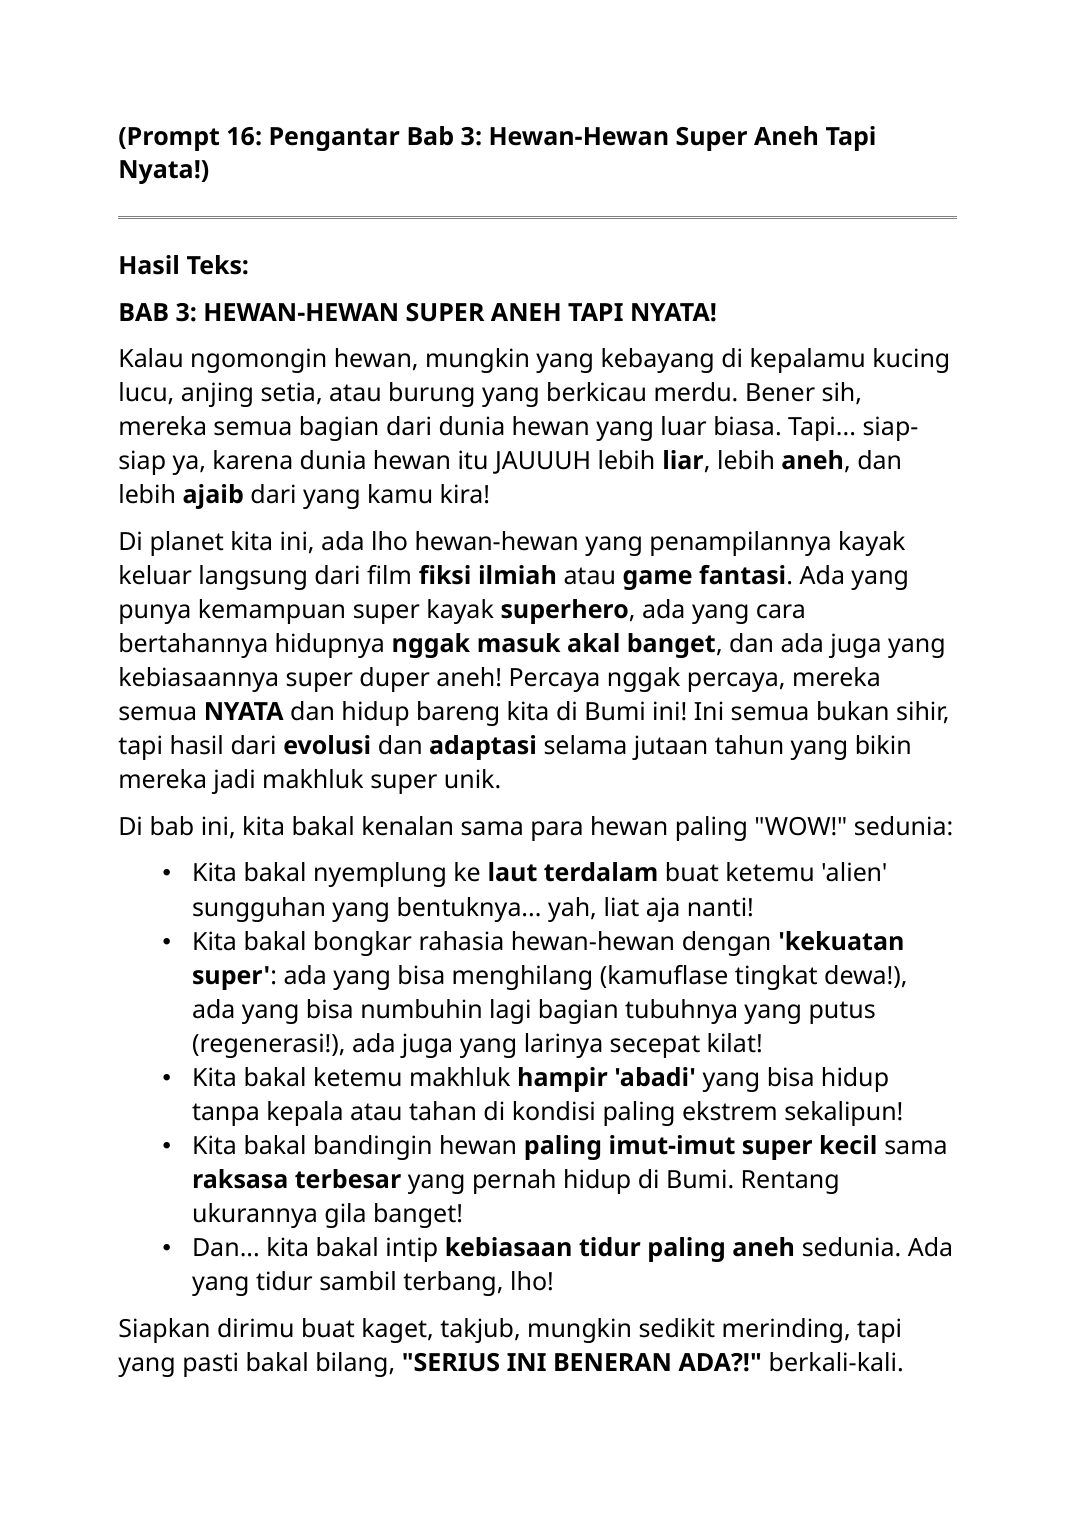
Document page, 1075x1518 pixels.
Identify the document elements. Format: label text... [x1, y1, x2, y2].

text BAB 3: HEWAN-HEWAN SUPER ANEH TAPI NYATA! [118, 294, 957, 328]
list Dan... kita bakal intip kebiasaan tidur paling aneh sedunia. Ada yang tidur sambil terbang, lho! [162, 1230, 957, 1298]
list Kita bakal bongkar rahasia hewan-hewan dengan 'kekuatan super': ada yang bisa menghilang (kamuflase tingkat dewa!), ada yang bisa numbuhin lagi bagian tubuhnya yang putus (regenerasi!), ada juga yang larinya secepat kilat! [162, 923, 957, 1059]
text Di bab ini, kita bakal kenalan sama para hewan paling "WOW!" sedunia: [118, 808, 957, 843]
text (Prompt 16: Pengantar Bab 3: Hewan-Hewan Super Aneh Tapi Nyata!) [118, 118, 957, 186]
text Hasil Teks: [118, 248, 957, 282]
list Kita bakal bandingin hewan paling imut-imut super kecil sama raksasa terbesar yang pernah hidup di Bumi. Rentang ukurannya gila banget! [162, 1128, 957, 1230]
text Di planet kita ini, ada lho hewan-hewan yang penampilannya kayak keluar langsung dari film fiksi ilmiah atau game fantasi. Ada yang punya kemampuan super kayak superhero, ada yang cara bertahannya hidupnya nggak masuk akal banget, dan ada juga yang kebiasaannya super duper aneh! Percaya nggak percaya, mereka semua NYATA dan hidup bareng kita di Bumi ini! Ini semua bukan sihir, tapi hasil dari evolusi dan adaptasi selama jutaan tahun yang bikin mereka jadi makhluk super unik. [118, 523, 957, 796]
list Kita bakal nyemplung ke laut terdalam buat ketemu 'alien' sungguhan yang bentuknya... yah, liat aja nanti! [162, 855, 957, 923]
list Kita bakal ketemu makhluk hampir 'abadi' yang bisa hidup tanpa kepala atau tahan di kondisi paling ekstrem sekalipun! [162, 1059, 957, 1128]
text Kalau ngomongin hewan, mungkin yang kebayang di kepalamu kucing lucu, anjing setia, atau burung yang berkicau merdu. Bener sih, mereka semua bagian dari dunia hewan yang luar biasa. Tapi... siap-siap ya, karena dunia hewan itu JAUUUH lebih liar, lebih aneh, dan lebih ajaib dari yang kamu kira! [118, 341, 957, 511]
text Siapkan dirimu buat kaget, takjub, mungkin sedikit merinding, tapi yang pasti bakal bilang, "SERIUS INI BENERAN ADA?!" berkali-kali. [118, 1310, 957, 1378]
